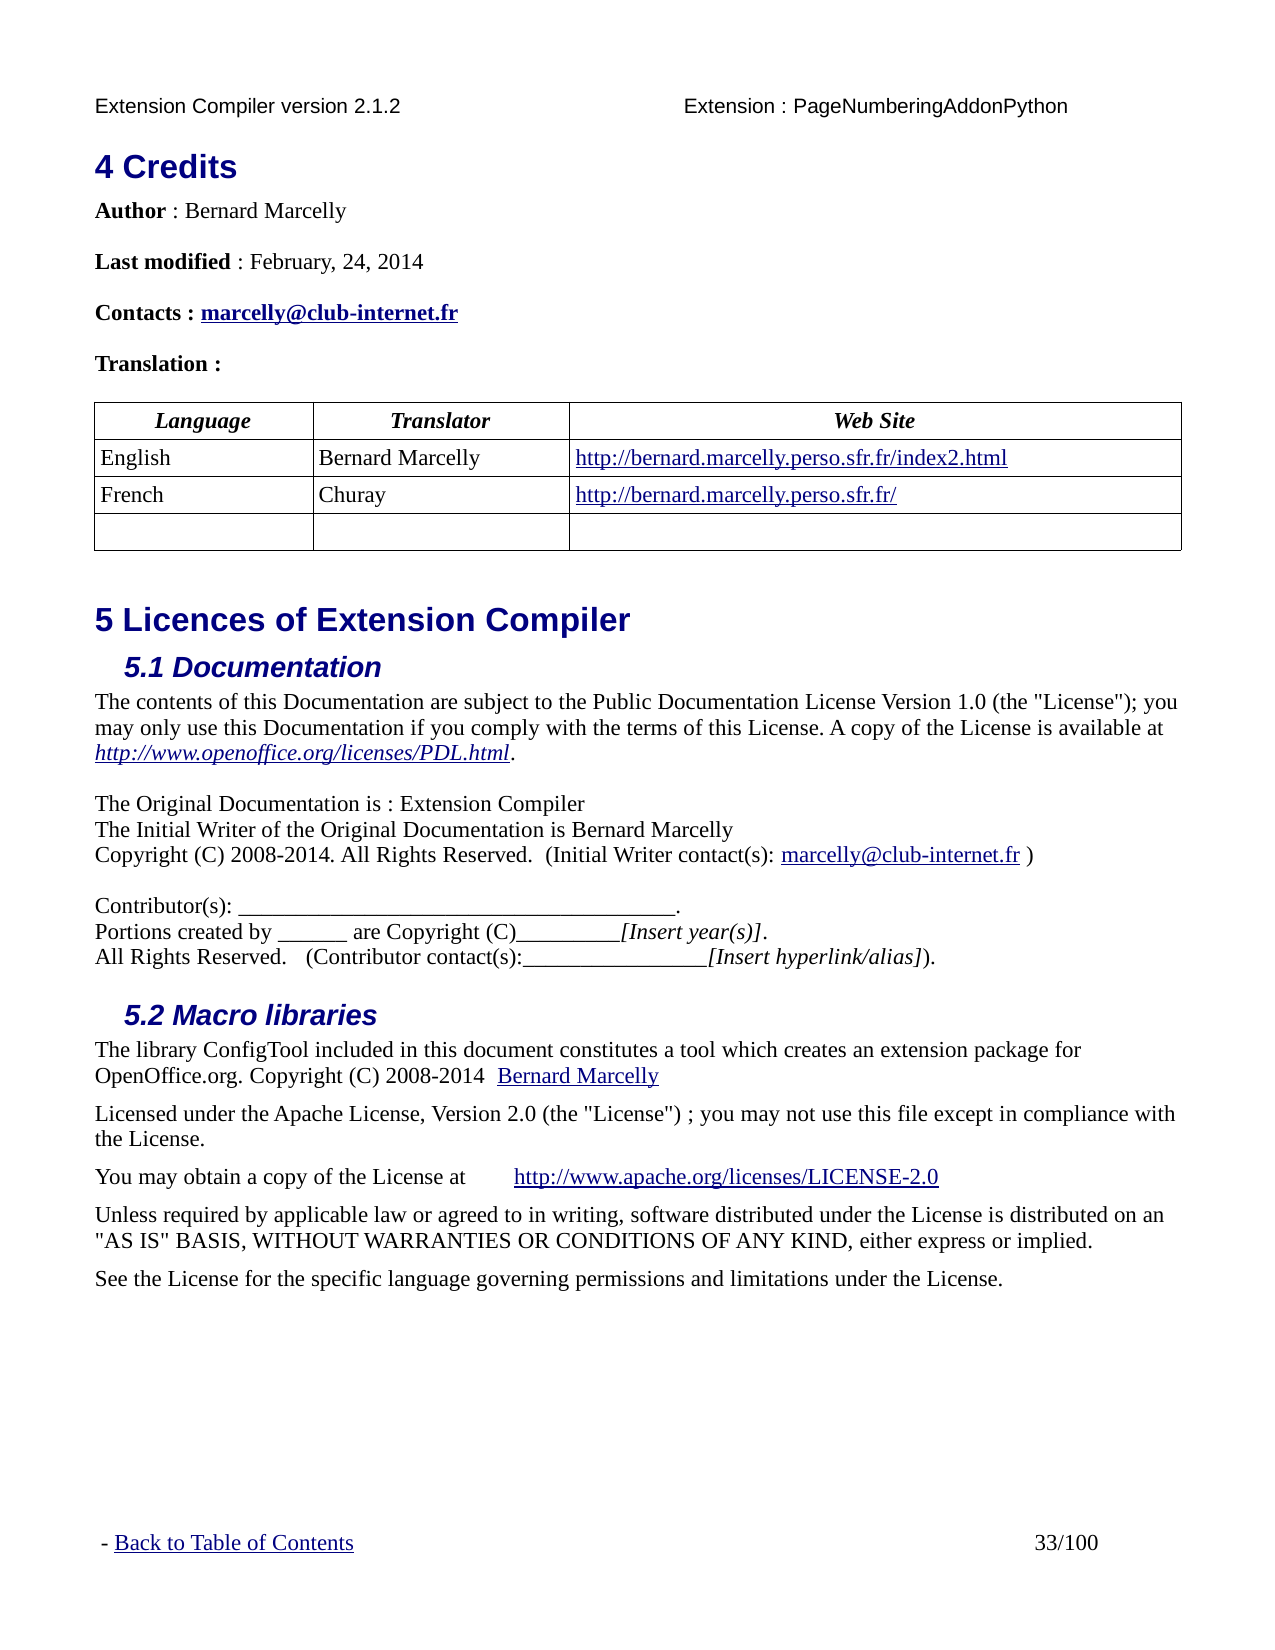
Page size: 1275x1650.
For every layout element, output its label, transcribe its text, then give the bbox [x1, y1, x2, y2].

table_cell English [95, 440, 313, 476]
text See the License for the specific language governing permissions and limitations under the License. [94, 1266, 1181, 1291]
table_cell http://bernard.marcelly.perso.sfr.fr/ [570, 477, 1181, 513]
text Contributor(s): ______________________________________. [94, 893, 1181, 919]
text Copyright (C) 2008-2014. All Rights Reserved. (Initial Writer contact(s): marcelly@club-internet.fr ) [94, 842, 1181, 868]
table_cell [314, 514, 569, 550]
text Last modified : February, 24, 2014 [94, 248, 1181, 274]
text The Original Documentation is : Extension Compiler [94, 791, 1181, 817]
table_header Translator [314, 403, 569, 439]
text Author : Bernard Marcelly [94, 197, 1181, 223]
text You may obtain a copy of the License at http://www.apache.org/licenses/LICENSE-2.0 [94, 1164, 1181, 1190]
subtitle Macro libraries [124, 999, 1181, 1031]
table_cell Churay [314, 477, 569, 513]
table_header Web Site [570, 403, 1181, 439]
text All Rights Reserved. (Contributor contact(s):________________[Insert hyperlink/alias]). [94, 944, 1181, 970]
text Contacts : marcelly@club-internet.fr [94, 299, 1181, 325]
text The library ConfigTool included in this document constitutes a tool which creates an extension package for OpenOffice.org. Copyright (C) 2008-2014 Bernard Marcelly [94, 1037, 1181, 1088]
text The contents of this Documentation are subject to the Public Documentation License Version 1.0 (the "License"); you may only use this Documentation if you comply with the terms of this License. A copy of the License is available at http://www.openoffice.org/licenses/PDL.html. [94, 689, 1181, 766]
text Licensed under the Apache License, Version 2.0 (the "License") ; you may not use this file except in compliance with the License. [94, 1101, 1181, 1152]
subtitle Licences of Extension Compiler [94, 601, 1181, 638]
table_cell French [95, 477, 313, 513]
text Portions created by ______ are Copyright (C)_________[Insert year(s)]. [94, 919, 1181, 944]
table_cell Bernard Marcelly [314, 440, 569, 476]
text The Initial Writer of the Original Documentation is Bernard Marcelly [94, 817, 1181, 842]
subtitle Credits [94, 147, 1181, 185]
table_header Language [95, 403, 313, 439]
text Translation : [94, 351, 1181, 376]
text Unless required by applicable law or agreed to in writing, software distributed under the License is distributed on an "AS IS" BASIS, WITHOUT WARRANTIES OR CONDITIONS OF ANY KIND, either express or implied. [94, 1202, 1181, 1253]
table_cell http://bernard.marcelly.perso.sfr.fr/index2.html [570, 440, 1181, 476]
table_cell [570, 514, 1181, 550]
subtitle Documentation [124, 651, 1181, 683]
table_cell [95, 514, 313, 550]
